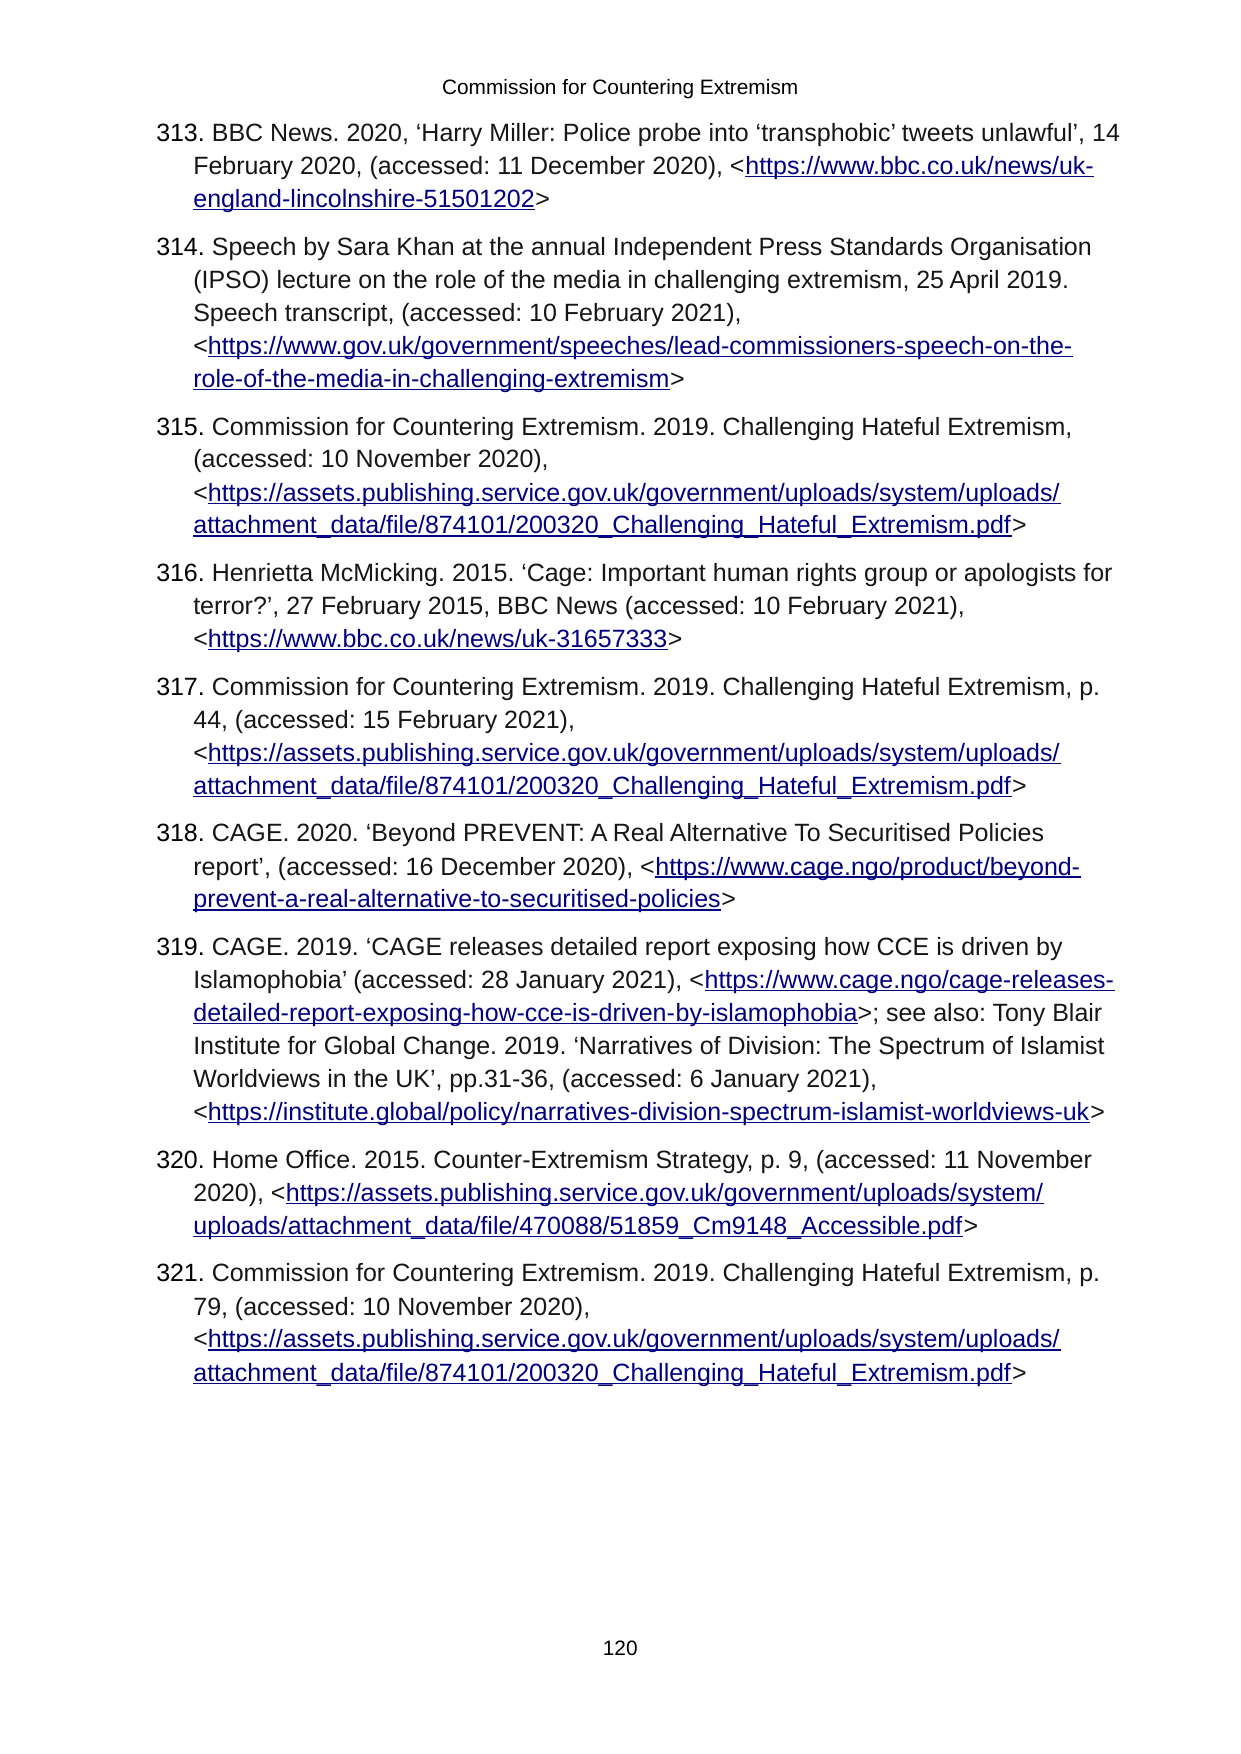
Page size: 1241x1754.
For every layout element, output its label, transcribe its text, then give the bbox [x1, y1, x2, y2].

list Speech by Sara Khan at the annual Independent Press Standards Organisation (IPSO) lecture on the role of the media in challenging extremism, 25 April 2019. Speech transcript, (accessed: 10 February 2021), <https://www.gov.uk/government/speeches/lead-commissioners-speech-on-the-role-of-the-media-in-challenging-extremism> [156, 232, 1122, 393]
list Home Office. 2015. Counter-Extremism Strategy, p. 9, (accessed: 11 November 2020), <https://assets.publishing.service.gov.uk/government/uploads/system/uploads/attachment_data/file/470088/51859_Cm9148_Accessible.pdf> [156, 1145, 1122, 1239]
list CAGE. 2020. ‘Beyond PREVENT: A Real Alternative To Securitised Policies report’, (accessed: 16 December 2020), <https://www.cage.ngo/product/beyond-prevent-a-real-alternative-to-securitised-policies> [156, 818, 1122, 913]
list Commission for Countering Extremism. 2019. Challenging Hateful Extremism, p. 79, (accessed: 10 November 2020), <https://assets.publishing.service.gov.uk/government/uploads/system/uploads/attachment_data/file/874101/200320_Challenging_Hateful_Extremism.pdf> [156, 1258, 1122, 1386]
list Henrietta McMicking. 2015. ‘Cage: Important human rights group or apologists for terror?’, 27 February 2015, BBC News (accessed: 10 February 2021), <https://www.bbc.co.uk/news/uk-31657333> [156, 558, 1122, 653]
list CAGE. 2019. ‘CAGE releases detailed report exposing how CCE is driven by Islamophobia’ (accessed: 28 January 2021), <https://www.cage.ngo/cage-releases-detailed-report-exposing-how-cce-is-driven-by-islamophobia>; see also: Tony Blair Institute for Global Change. 2019. ‘Narratives of Division: The Spectrum of Islamist Worldviews in the UK’, pp.31-36, (accessed: 6 January 2021), <https://institute.global/policy/narratives-division-spectrum-islamist-worldviews-uk> [156, 932, 1122, 1126]
list Commission for Countering Extremism. 2019. Challenging Hateful Extremism, (accessed: 10 November 2020), <https://assets.publishing.service.gov.uk/government/uploads/system/uploads/attachment_data/file/874101/200320_Challenging_Hateful_Extremism.pdf> [156, 411, 1122, 539]
list BBC News. 2020, ‘Harry Miller: Police probe into ‘transphobic’ tweets unlawful’, 14 February 2020, (accessed: 11 December 2020), <https://www.bbc.co.uk/news/uk-england-lincolnshire-51501202> [156, 118, 1122, 213]
list Commission for Countering Extremism. 2019. Challenging Hateful Extremism, p. 44, (accessed: 15 February 2021), <https://assets.publishing.service.gov.uk/government/uploads/system/uploads/attachment_data/file/874101/200320_Challenging_Hateful_Extremism.pdf> [156, 672, 1122, 799]
